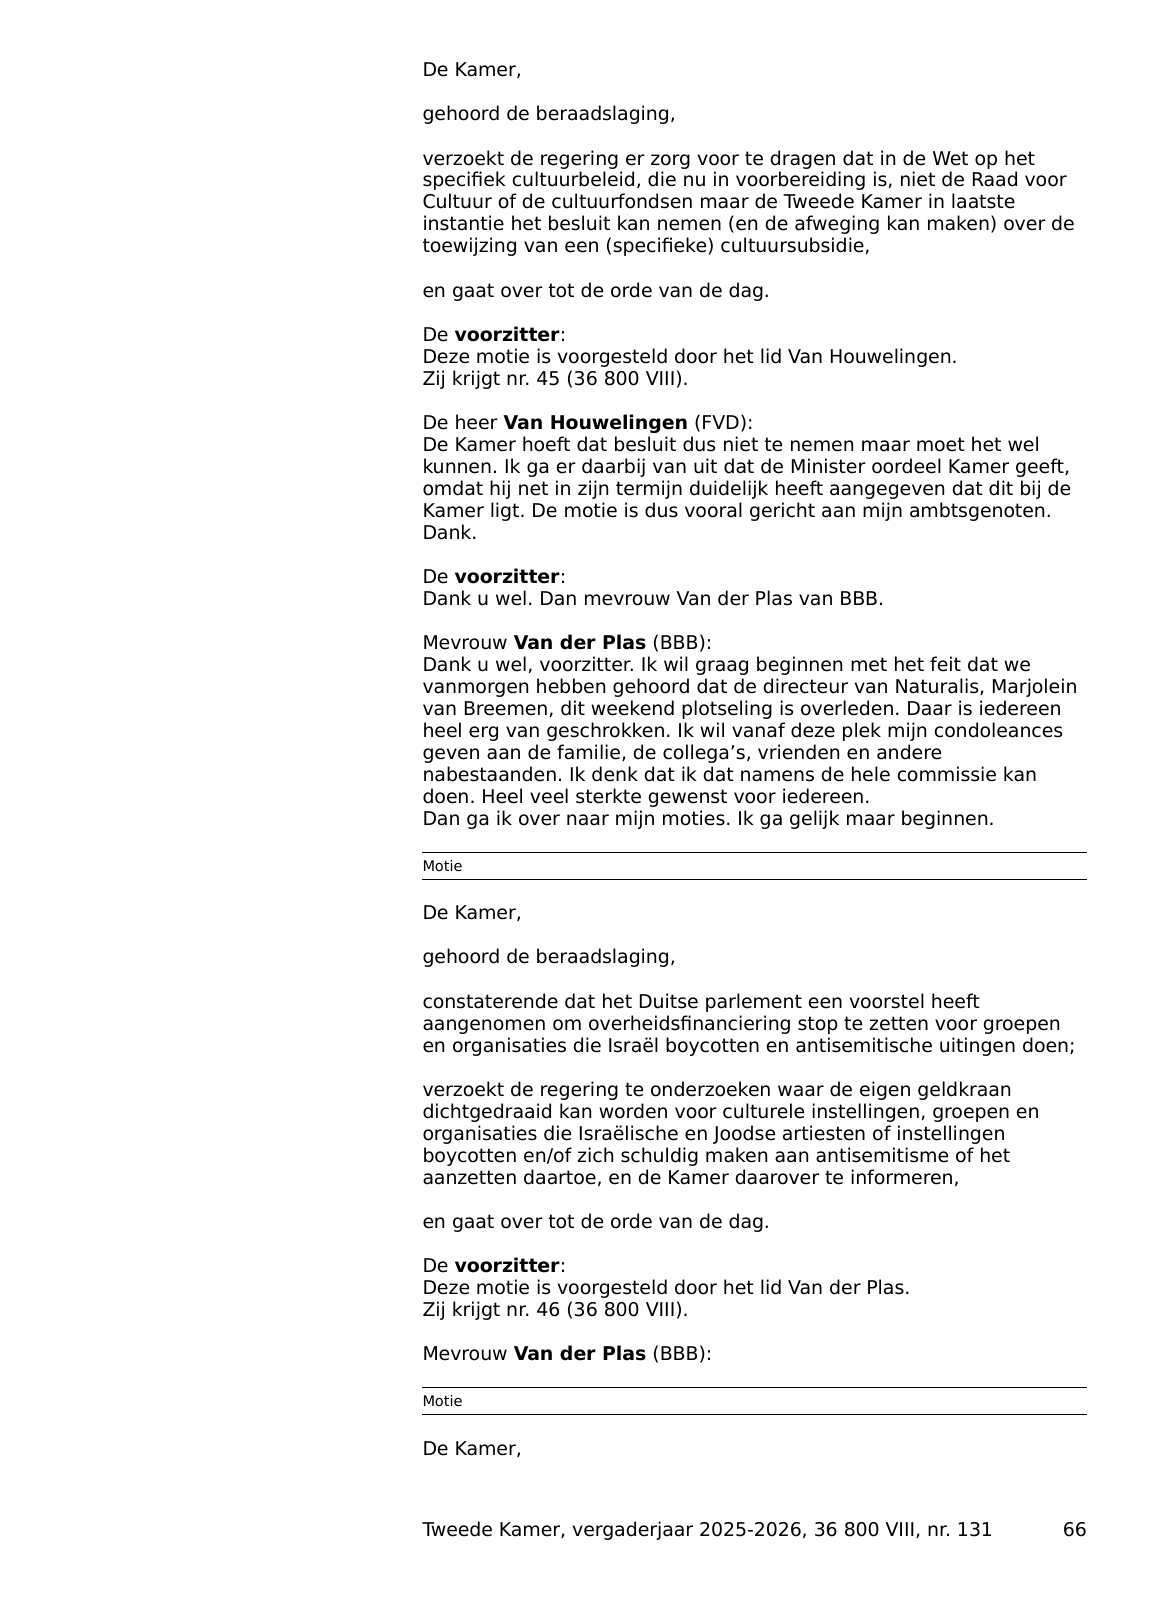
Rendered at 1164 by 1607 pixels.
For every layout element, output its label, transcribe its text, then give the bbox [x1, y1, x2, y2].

text Zij krijgt nr. 45 (36 800 VIII). [422, 368, 1087, 389]
text De voorzitter: [422, 324, 1087, 346]
text en gaat over tot de orde van de dag. [422, 1211, 1087, 1233]
text De voorzitter: [422, 566, 1087, 588]
text Dank u wel, voorzitter. Ik wil graag beginnen met het feit dat we vanmorgen hebben gehoord dat de directeur van Naturalis, Marjolein van Breemen, dit weekend plotseling is overleden. Daar is iedereen heel erg van geschrokken. Ik wil vanaf deze plek mijn condoleances geven aan de familie, de collega’s, vrienden en andere nabestaanden. Ik denk dat ik dat namens de hele commissie kan doen. Heel veel sterkte gewenst voor iedereen. [422, 654, 1087, 808]
text Mevrouw Van der Plas (BBB): [422, 632, 1087, 654]
text Deze motie is voorgesteld door het lid Van Houwelingen. [422, 346, 1087, 368]
table_header Motie [422, 853, 1087, 879]
text De Kamer, [422, 1438, 1087, 1459]
text Dan ga ik over naar mijn moties. Ik ga gelijk maar beginnen. [422, 808, 1087, 830]
text De voorzitter: [422, 1255, 1087, 1277]
text Mevrouw Van der Plas (BBB): [422, 1343, 1087, 1365]
table_header Motie [422, 1388, 1087, 1414]
text constaterende dat het Duitse parlement een voorstel heeft aangenomen om overheidsfinanciering stop te zetten voor groepen en organisaties die Israël boycotten en antisemitische uitingen doen; [422, 991, 1087, 1057]
text De Kamer hoeft dat besluit dus niet te nemen maar moet het wel kunnen. Ik ga er daarbij van uit dat de Minister oordeel Kamer geeft, omdat hij net in zijn termijn duidelijk heeft aangegeven dat dit bij de Kamer ligt. De motie is dus vooral gericht aan mijn ambtsgenoten. [422, 434, 1087, 522]
text Dank. [422, 522, 1087, 544]
text De Kamer, [422, 59, 1087, 81]
text en gaat over tot de orde van de dag. [422, 279, 1087, 301]
text Zij krijgt nr. 46 (36 800 VIII). [422, 1299, 1087, 1321]
text De heer Van Houwelingen (FVD): [422, 412, 1087, 434]
text Deze motie is voorgesteld door het lid Van der Plas. [422, 1277, 1087, 1299]
text verzoekt de regering te onderzoeken waar de eigen geldkraan dichtgedraaid kan worden voor culturele instellingen, groepen en organisaties die Israëlische en Joodse artiesten of instellingen boycotten en/of zich schuldig maken aan antisemitisme of het aanzetten daartoe, en de Kamer daarover te informeren, [422, 1079, 1087, 1189]
text Dank u wel. Dan mevrouw Van der Plas van BBB. [422, 588, 1087, 610]
text De Kamer, [422, 902, 1087, 924]
text verzoekt de regering er zorg voor te dragen dat in de Wet op het specifiek cultuurbeleid, die nu in voorbereiding is, niet de Raad voor Cultuur of de cultuurfondsen maar de Tweede Kamer in laatste instantie het besluit kan nemen (en de afweging kan maken) over de toewijzing van een (specifieke) cultuursubsidie, [422, 147, 1087, 257]
text gehoord de beraadslaging, [422, 103, 1087, 125]
text gehoord de beraadslaging, [422, 946, 1087, 968]
